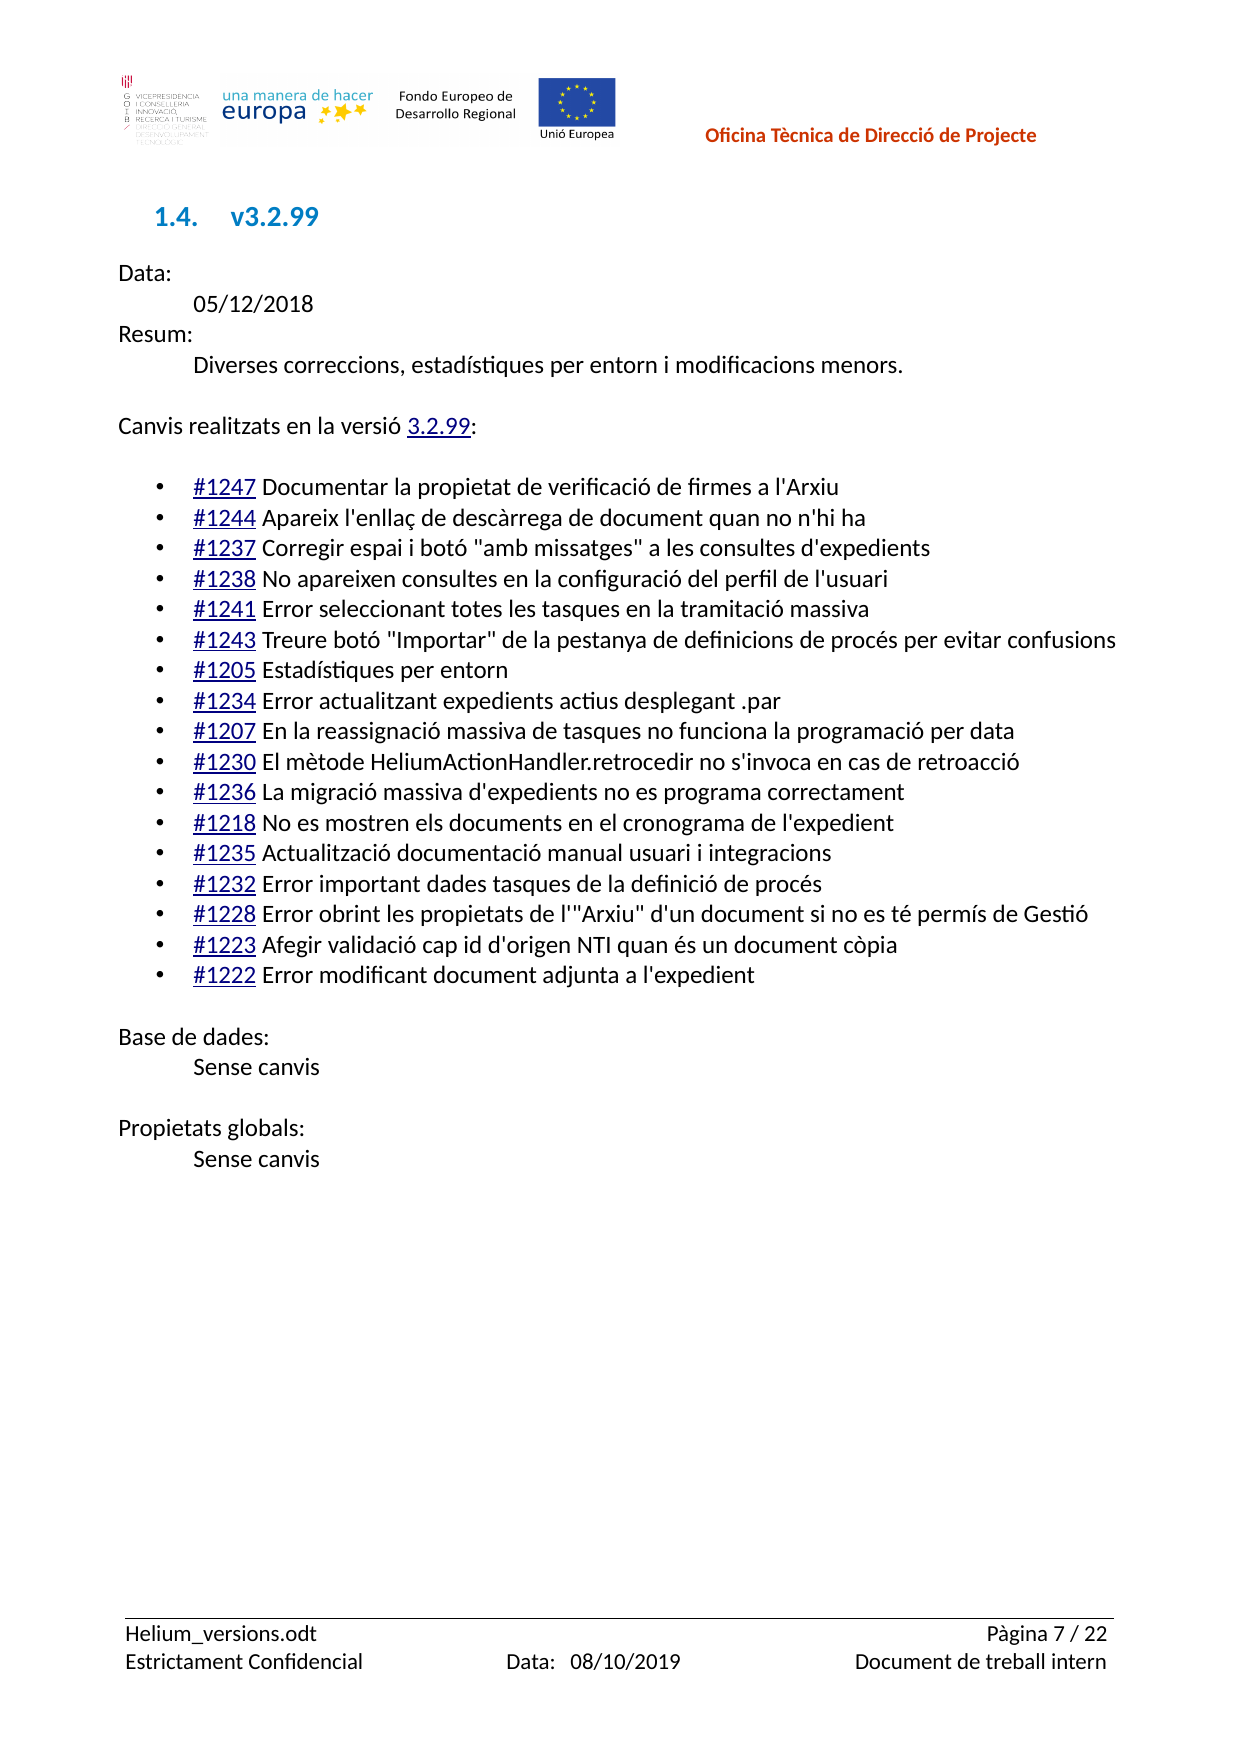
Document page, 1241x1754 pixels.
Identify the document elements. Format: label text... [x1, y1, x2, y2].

list #1241 Error seleccionant totes les tasques en la tramitació massiva [156, 593, 1122, 624]
text Diverses correccions, estadístiques per entorn i modificacions menors. [118, 349, 1122, 380]
text Sense canvis [118, 1143, 1122, 1173]
text Base de dades: [118, 1021, 1122, 1051]
list #1236 La migració massiva d'expedients no es programa correctament [156, 776, 1122, 807]
picture [118, 73, 213, 147]
list #1238 No apareixen consultes en la configuració del perfil de l'usuari [156, 563, 1122, 593]
text Canvis realitzats en la versió 3.2.99: [118, 410, 1122, 441]
list #1235 Actualització documentació manual usuari i integracions [156, 837, 1122, 868]
picture [219, 73, 621, 147]
list #1237 Corregir espai i botó "amb missatges" a les consultes d'expedients [156, 532, 1122, 563]
text 05/12/2018 [118, 288, 1122, 319]
list #1205 Estadístiques per entorn [156, 654, 1122, 685]
list #1207 En la reassignació massiva de tasques no funciona la programació per data [156, 715, 1122, 746]
list #1218 No es mostren els documents en el cronograma de l'expedient [156, 807, 1122, 837]
list #1244 Apareix l'enllaç de descàrrega de document quan no n'hi ha [156, 502, 1122, 532]
list #1223 Afegir validació cap id d'origen NTI quan és un document còpia [156, 929, 1122, 959]
list #1232 Error important dades tasques de la definició de procés [156, 868, 1122, 898]
list #1230 El mètode HeliumActionHandler.retrocedir no s'invoca en cas de retroacció [156, 746, 1122, 776]
text Sense canvis [118, 1051, 1122, 1082]
text Propietats globals: [118, 1112, 1122, 1143]
text Resum: [118, 319, 1122, 349]
list #1222 Error modificant document adjunta a l'expedient [156, 959, 1122, 990]
list #1234 Error actualitzant expedients actius desplegant .par [156, 685, 1122, 715]
list #1243 Treure botó "Importar" de la pestanya de definicions de procés per evitar confusions [156, 624, 1122, 654]
list #1228 Error obrint les propietats de l'"Arxiu" d'un document si no es té permís de Gestió [156, 898, 1122, 929]
subtitle v3.2.99 [153, 198, 1122, 234]
list #1247 Documentar la propietat de verificació de firmes a l'Arxiu [156, 471, 1122, 502]
text Data: [118, 258, 1122, 288]
